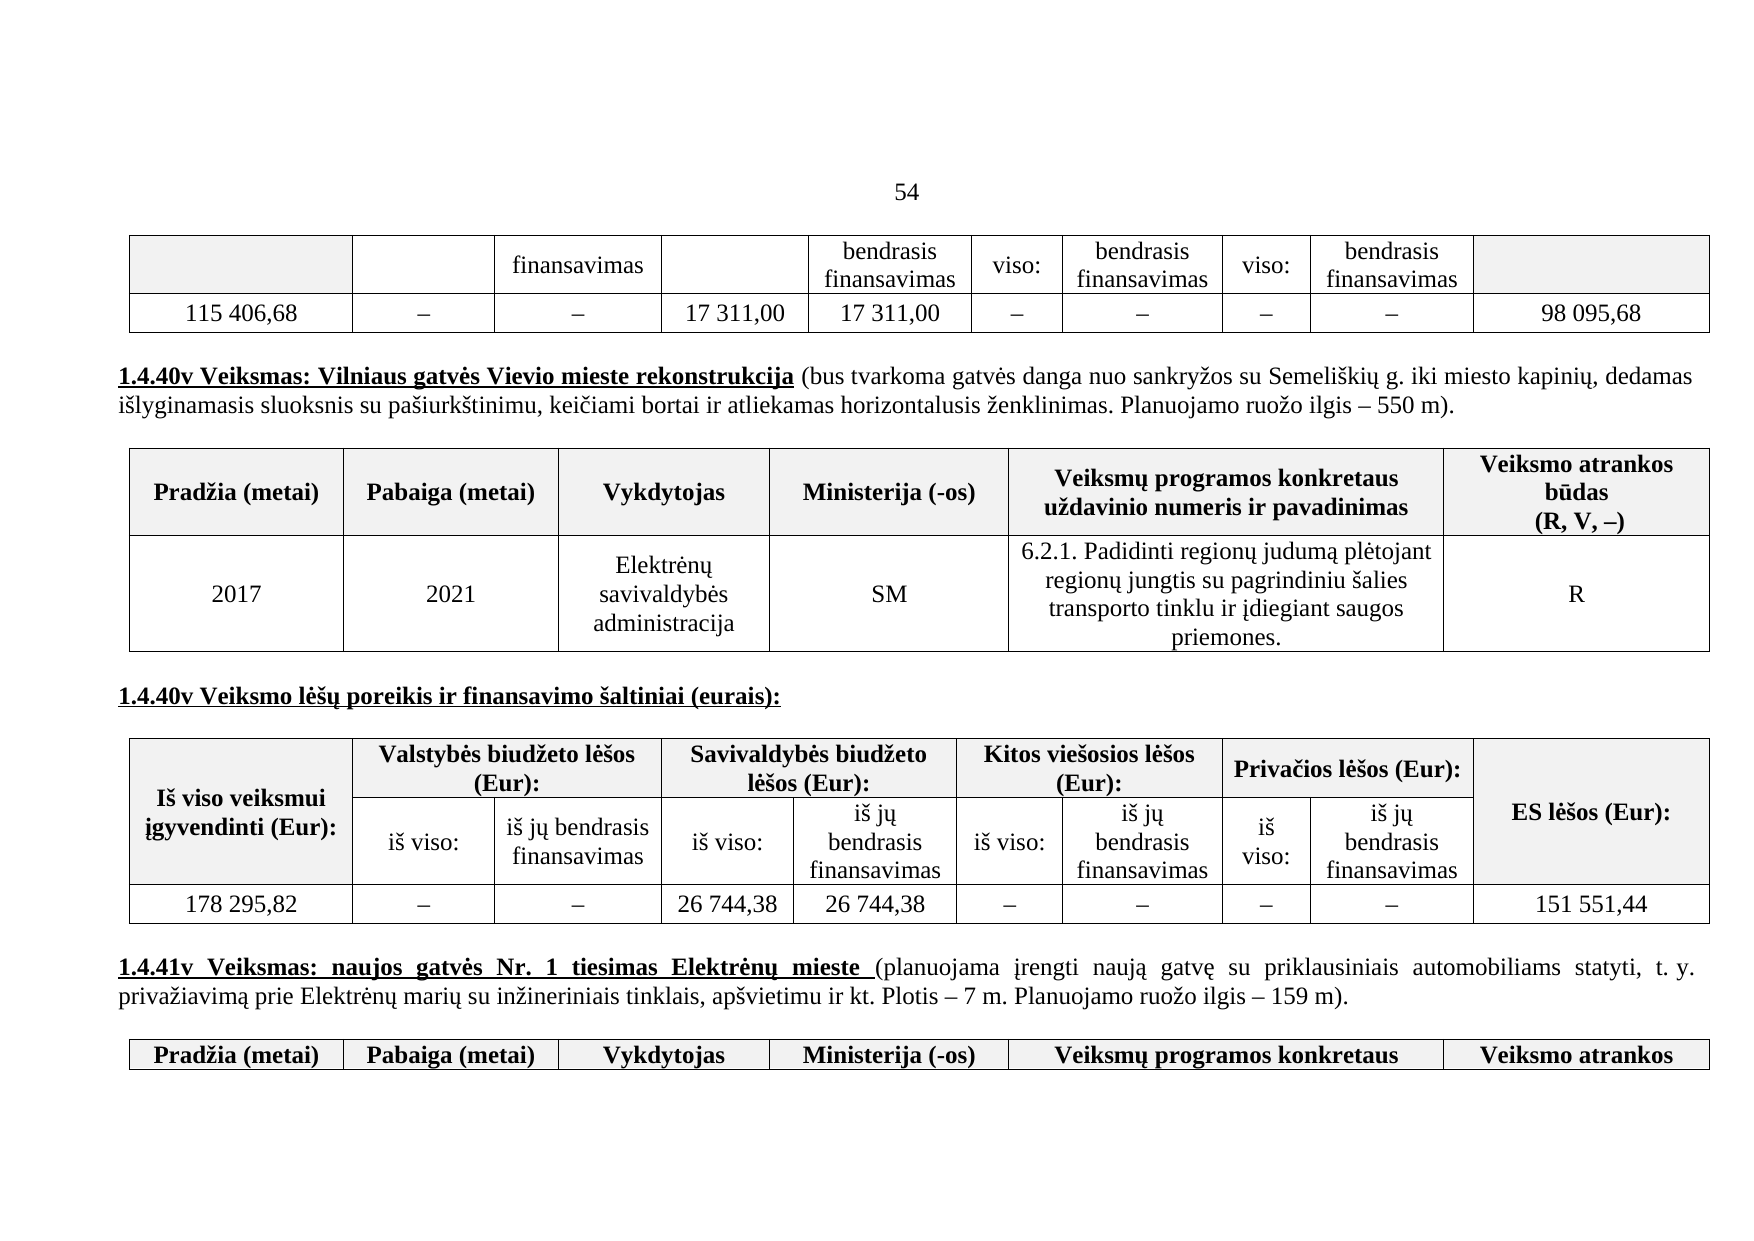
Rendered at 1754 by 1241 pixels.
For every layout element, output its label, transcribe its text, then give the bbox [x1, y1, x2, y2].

table_cell 26 744,38 [662, 885, 793, 923]
table_cell 2017 [130, 536, 343, 651]
table_header Pabaiga (metai) [344, 449, 558, 535]
table_cell iš jų bendrasis finansavimas [1311, 798, 1473, 884]
table_header Iš viso veiksmui įgyvendinti (Eur): [130, 739, 352, 884]
table_header Veiksmų programos konkretaus uždavinio numeris ir pavadinimas [1009, 449, 1443, 535]
table_cell [662, 236, 808, 293]
table_cell iš viso: [353, 798, 494, 884]
table_header Pradžia (metai) [130, 449, 343, 535]
table_cell Elektrėnų savivaldybės administracija [559, 536, 769, 651]
table_header Veiksmo atrankos [1444, 1040, 1709, 1068]
table_cell iš viso: [662, 798, 793, 884]
text 1.4.40v Veiksmas: Vilniaus gatvės Vievio mieste rekonstrukcija (bus tvarkoma gatvės danga nuo sankryžos su Semeliškių g. iki miesto kapinių, dedamas išlyginamasis sluoksnis su pašiurkštinimu, keičiami bortai ir atliekamas horizontalusis ženklinimas. Planuojamo ruožo ilgis – 550 m). [118, 361, 1695, 419]
table_cell – [957, 885, 1062, 923]
table_cell iš jų bendrasis finansavimas [794, 798, 956, 884]
table_cell – [1063, 885, 1222, 923]
table_cell 2021 [344, 536, 558, 651]
table_cell – [1063, 294, 1222, 332]
table_cell 17 311,00 [809, 294, 971, 332]
table_cell R [1444, 536, 1709, 651]
table_cell 151 551,44 [1474, 885, 1709, 923]
table_cell viso: [972, 236, 1062, 293]
table_cell 98 095,68 [1474, 294, 1709, 332]
table_cell iš viso: [957, 798, 1062, 884]
table_cell finansavimas [495, 236, 661, 293]
table_cell 26 744,38 [794, 885, 956, 923]
table_cell – [1311, 885, 1473, 923]
text 1.4.40v Veiksmo lėšų poreikis ir finansavimo šaltiniai (eurais): [118, 681, 1695, 709]
table_cell viso: [1223, 236, 1310, 293]
table_header Ministerija (-os) [770, 1040, 1008, 1068]
table_header Kitos viešosios lėšos (Eur): [957, 739, 1222, 797]
table_header Veiksmų programos konkretaus [1009, 1040, 1443, 1068]
text 1.4.41v Veiksmas: naujos gatvės Nr. 1 tiesimas Elektrėnų mieste (planuojama įrengti naują gatvę su priklausiniais automobiliams statyti, t. y. privažiavimą prie Elektrėnų marių su inžineriniais tinklais, apšvietimu ir kt. Plotis – 7 m. Planuojamo ruožo ilgis – 159 m). [118, 952, 1695, 1010]
table_header Valstybės biudžeto lėšos (Eur): [353, 739, 661, 797]
table_header Pabaiga (metai) [344, 1040, 558, 1068]
table_cell – [972, 294, 1062, 332]
table_cell – [1223, 294, 1310, 332]
table_cell bendrasis finansavimas [1063, 236, 1222, 293]
table_cell – [1311, 294, 1473, 332]
table_cell iš viso: [1223, 798, 1310, 884]
table_cell iš jų bendrasis finansavimas [495, 798, 661, 884]
table_header [1474, 236, 1709, 293]
table_cell 6.2.1. Padidinti regionų judumą plėtojant regionų jungtis su pagrindiniu šalies transporto tinklu ir įdiegiant saugos priemones. [1009, 536, 1443, 651]
table_header [130, 236, 352, 293]
table_cell bendrasis finansavimas [1311, 236, 1473, 293]
table_cell – [495, 885, 661, 923]
table_cell 115 406,68 [130, 294, 352, 332]
table_cell 17 311,00 [662, 294, 808, 332]
table_cell bendrasis finansavimas [809, 236, 971, 293]
table_header Veiksmo atrankos būdas (R, V, –) [1444, 449, 1709, 535]
table_header Vykdytojas [559, 449, 769, 535]
table_header Ministerija (-os) [770, 449, 1008, 535]
table_header Savivaldybės biudžeto lėšos (Eur): [662, 739, 956, 797]
table_cell [353, 236, 494, 293]
table_cell – [495, 294, 661, 332]
table_header Privačios lėšos (Eur): [1223, 739, 1473, 797]
table_cell SM [770, 536, 1008, 651]
table_header Pradžia (metai) [130, 1040, 343, 1068]
table_cell 178 295,82 [130, 885, 352, 923]
table_header Vykdytojas [559, 1040, 769, 1068]
table_cell iš jų bendrasis finansavimas [1063, 798, 1222, 884]
table_cell – [353, 294, 494, 332]
table_header ES lėšos (Eur): [1474, 739, 1709, 884]
table_cell – [353, 885, 494, 923]
table_cell – [1223, 885, 1310, 923]
